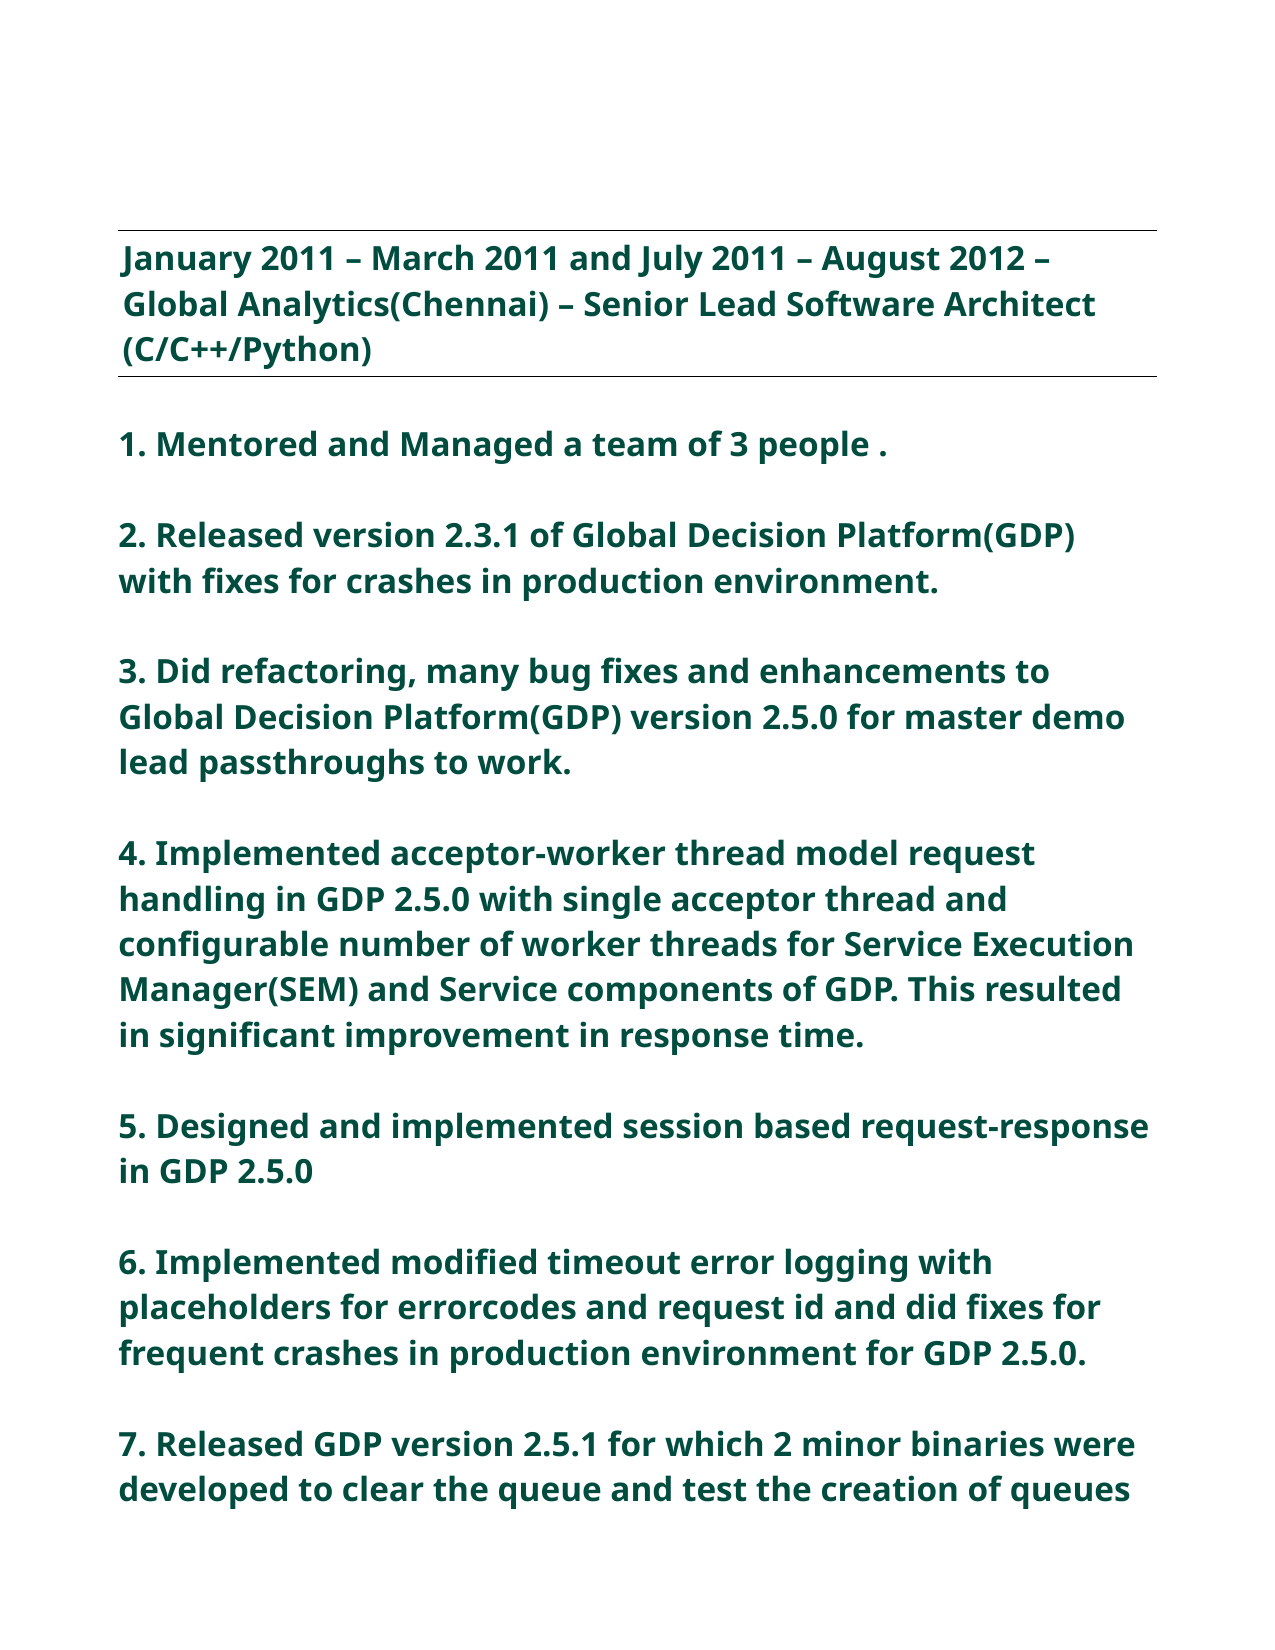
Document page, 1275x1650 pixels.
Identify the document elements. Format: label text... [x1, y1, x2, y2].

text January 2011 – March 2011 and July 2011 – August 2012 – Global Analytics(Chennai) – Senior Lead Software Architect (C/C++/Python) [118, 231, 1157, 376]
text 6. Implemented modified timeout error logging with placeholders for errorcodes and request id and did fixes for frequent crashes in production environment for GDP 2.5.0. [118, 1239, 1157, 1375]
text 2. Released version 2.3.1 of Global Decision Platform(GDP) with fixes for crashes in production environment. [118, 512, 1157, 603]
text 1. Mentored and Managed a team of 3 people . [118, 421, 1157, 467]
text 3. Did refactoring, many bug fixes and enhancements to Global Decision Platform(GDP) version 2.5.0 for master demo lead passthroughs to work. [118, 648, 1157, 784]
text 4. Implemented acceptor-worker thread model request handling in GDP 2.5.0 with single acceptor thread and configurable number of worker threads for Service Execution Manager(SEM) and Service components of GDP. This resulted in significant improvement in response time. [118, 830, 1157, 1057]
text 7. Released GDP version 2.5.1 for which 2 minor binaries were developed to clear the queue and test the creation of queues [118, 1420, 1157, 1511]
text 5. Designed and implemented session based request-response in GDP 2.5.0 [118, 1102, 1157, 1193]
